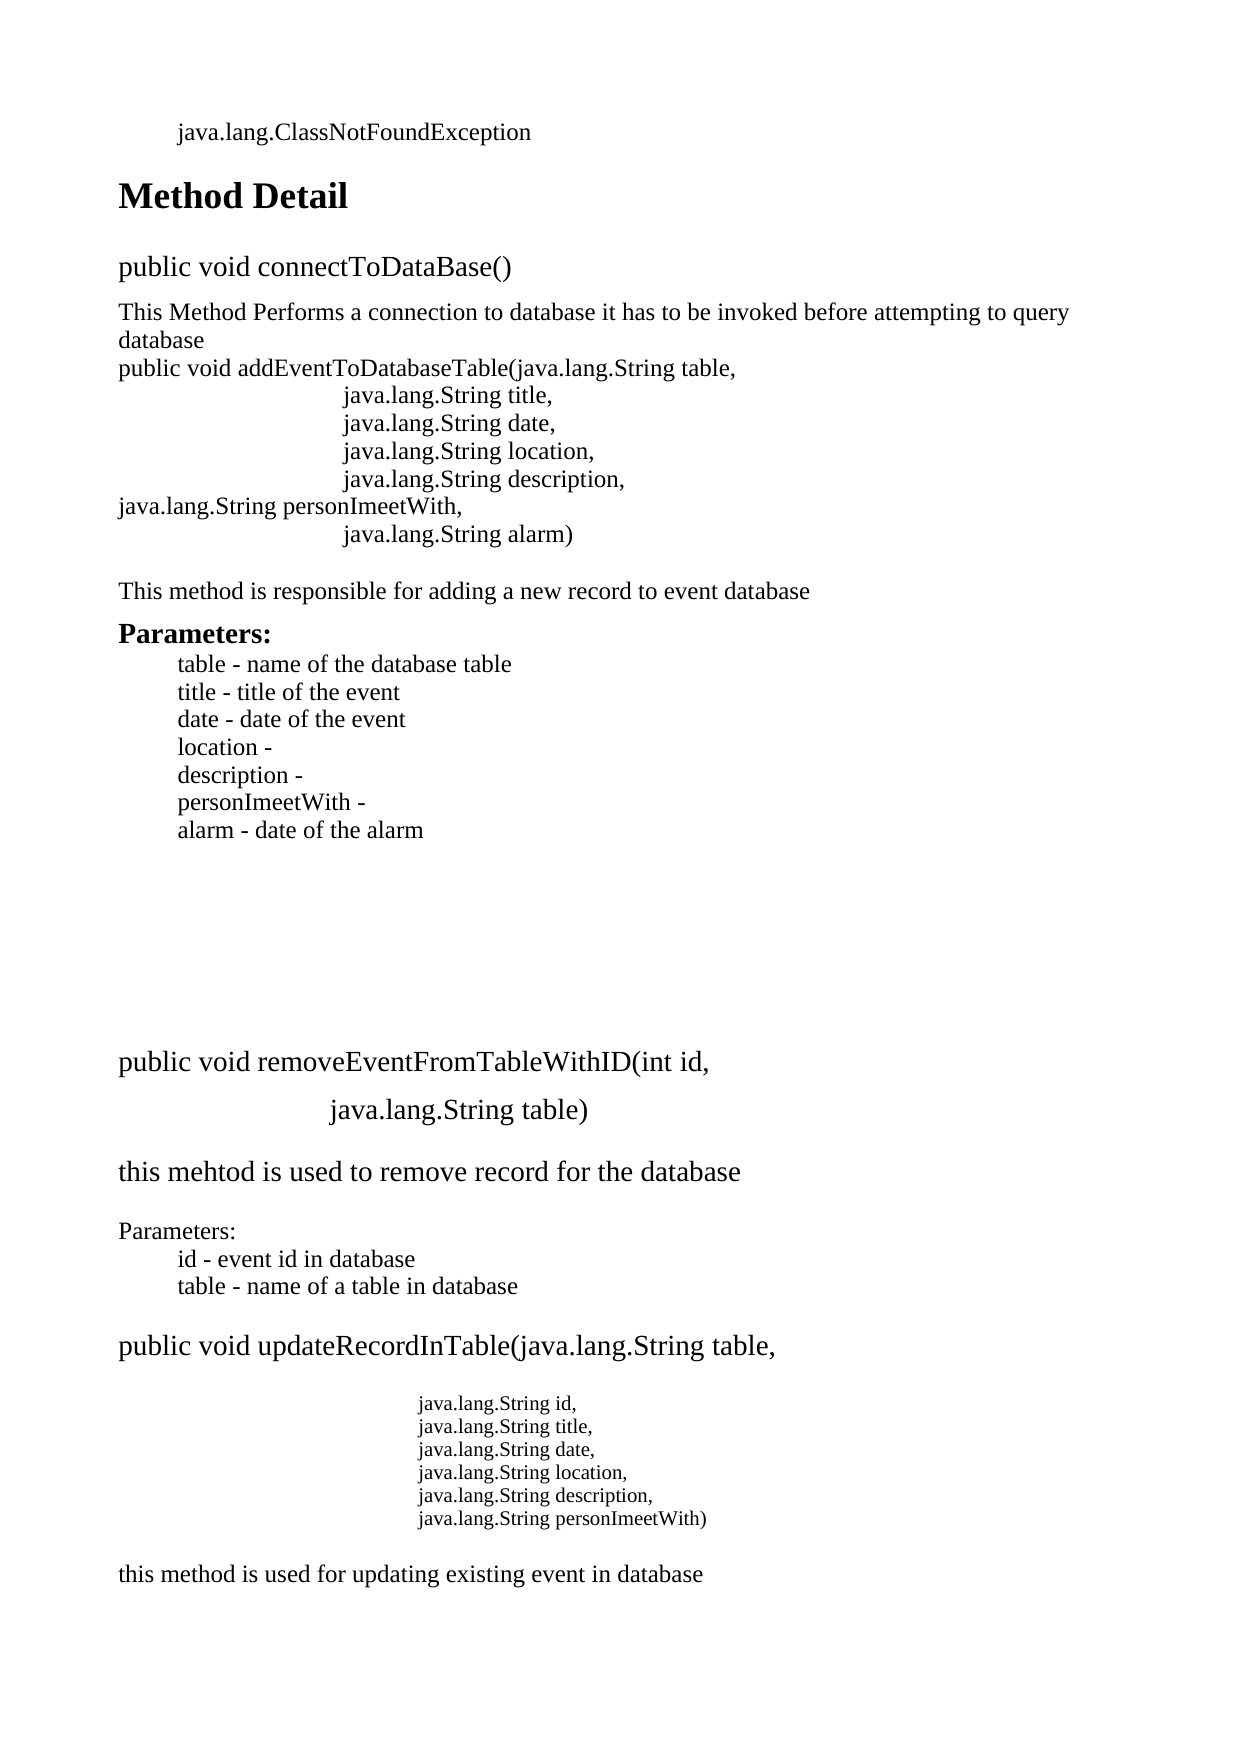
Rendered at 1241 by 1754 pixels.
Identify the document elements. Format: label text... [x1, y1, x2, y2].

text public void connectToDataBase() [118, 250, 1122, 282]
text public void removeEventFromTableWithID(int id, [118, 1045, 1122, 1077]
subtitle Method Detail [118, 175, 1122, 217]
text this method is used for updating existing event in database [118, 1560, 1122, 1587]
text java.lang.String title, [118, 382, 1122, 409]
list table - name of a table in database [177, 1272, 1122, 1300]
text java.lang.String date, [118, 409, 1122, 437]
text public void updateRecordInTable(java.lang.String table, [118, 1330, 1122, 1362]
text java.lang.String location, [118, 1461, 1122, 1484]
text java.lang.String location, [118, 437, 1122, 465]
text public void addEventToDatabaseTable(java.lang.String table, [118, 354, 1122, 382]
list personImeetWith - [177, 788, 1122, 816]
text java.lang.String date, [118, 1438, 1122, 1461]
text java.lang.String personImeetWith) [118, 1507, 1122, 1530]
list title - title of the event [177, 678, 1122, 705]
list location - [177, 733, 1122, 761]
text java.lang.String alarm) [118, 520, 1122, 548]
list table - name of the database table [177, 650, 1122, 678]
text java.lang.String table) [118, 1093, 1122, 1126]
text this mehtod is used to remove record for the database [118, 1155, 1122, 1188]
list date - date of the event [177, 705, 1122, 733]
subtitle Parameters: [118, 1217, 1122, 1245]
subtitle Parameters: [118, 618, 1122, 650]
text This Method Performs a connection to database it has to be invoked before attempting to query database [118, 298, 1122, 354]
list alarm - date of the alarm [177, 816, 1122, 844]
text java.lang.String description, java.lang.String personImeetWith, [118, 465, 1122, 520]
text java.lang.String description, [118, 1484, 1122, 1507]
list java.lang.ClassNotFoundException [177, 118, 1122, 146]
text java.lang.String id, [118, 1391, 1122, 1414]
text This method is responsible for adding a new record to event database [118, 577, 1122, 605]
list id - event id in database [177, 1245, 1122, 1272]
list description - [177, 761, 1122, 788]
text java.lang.String title, [118, 1414, 1122, 1438]
